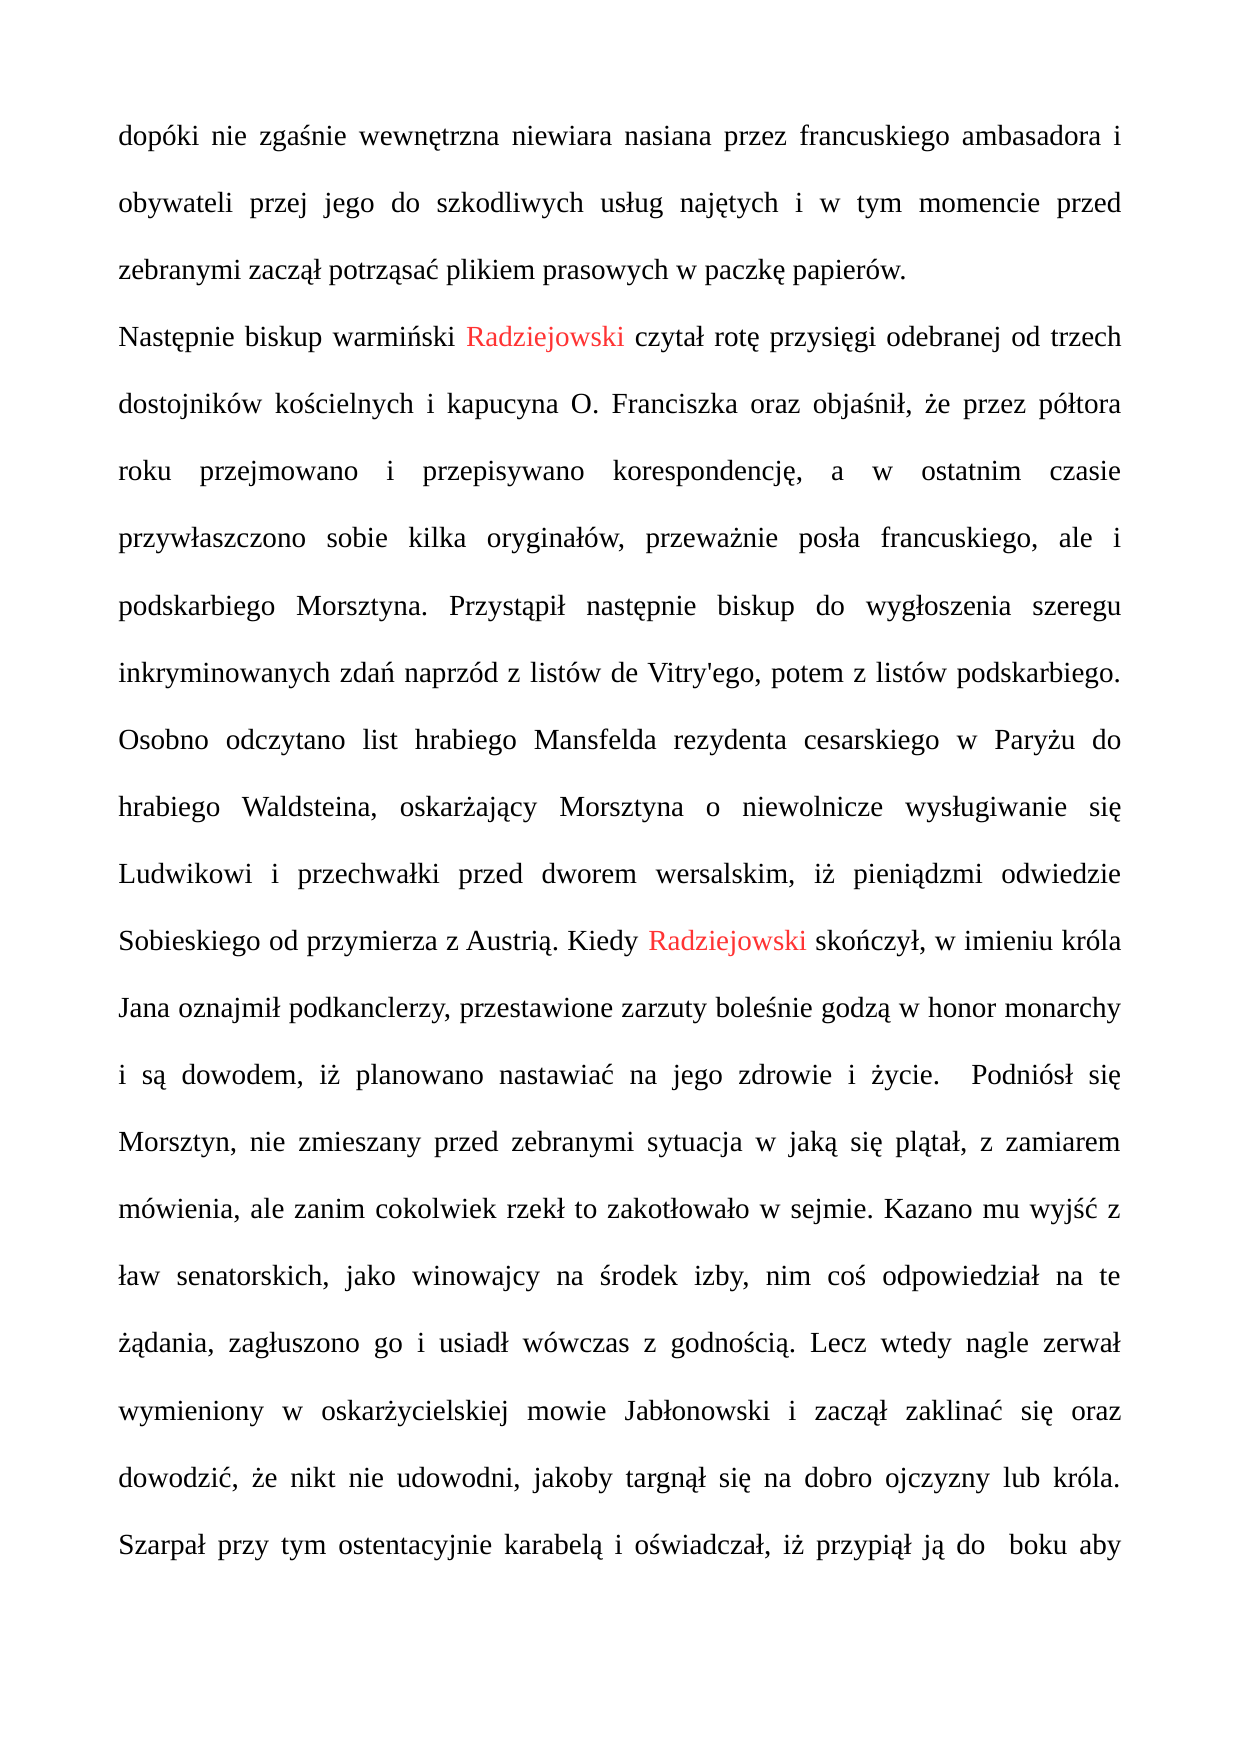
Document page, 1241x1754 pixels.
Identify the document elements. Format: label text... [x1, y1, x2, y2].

text Następnie biskup warmiński Radziejowski czytał rotę przysięgi odebranej od trzech dostojników kościelnych i kapucyna O. Franciszka oraz objaśnił, że przez półtora roku przejmowano i przepisywano korespondencję, a w ostatnim czasie przywłaszczono sobie kilka oryginałów, przeważnie posła francuskiego, ale i podskarbiego Morsztyna. Przystąpił następnie biskup do wygłoszenia szeregu inkryminowanych zdań naprzód z listów de Vitry'ego, potem z listów podskarbiego. Osobno odczytano list hrabiego Mansfelda rezydenta cesarskiego w Paryżu do hrabiego Waldsteina, oskarżający Morsztyna o niewolnicze wysługiwanie się Ludwikowi i przechwałki przed dworem wersalskim, iż pieniądzmi odwiedzie Sobieskiego od przymierza z Austrią. Kiedy Radziejowski skończył, w imieniu króla Jana oznajmił podkanclerzy, przestawione zarzuty boleśnie godzą w honor monarchy i są dowodem, iż planowano nastawiać na jego zdrowie i życie. Podniósł się Morsztyn, nie zmieszany przed zebranymi sytuacja w jaką się plątał, z zamiarem mówienia, ale zanim cokolwiek rzekł to zakotłowało w sejmie. Kazano mu wyjść z ław senatorskich, jako winowajcy na środek izby, nim coś odpowiedział na te żądania, zagłuszono go i usiadł wówczas z godnością. Lecz wtedy nagle zerwał wymieniony w oskarżycielskiej mowie Jabłonowski i zaczął zaklinać się oraz dowodzić, że nikt nie udowodni, jakoby targnął się na dobro ojczyzny lub króla. Szarpał przy tym ostentacyjnie karabelą i oświadczał, iż przypiął ją do boku aby [118, 319, 1122, 1560]
text dopóki nie zgaśnie wewnętrzna niewiara nasiana przez francuskiego ambasadora i obywateli przej jego do szkodliwych usług najętych i w tym momencie przed zebranymi zaczął potrząsać plikiem prasowych w paczkę papierów. [118, 118, 1122, 286]
